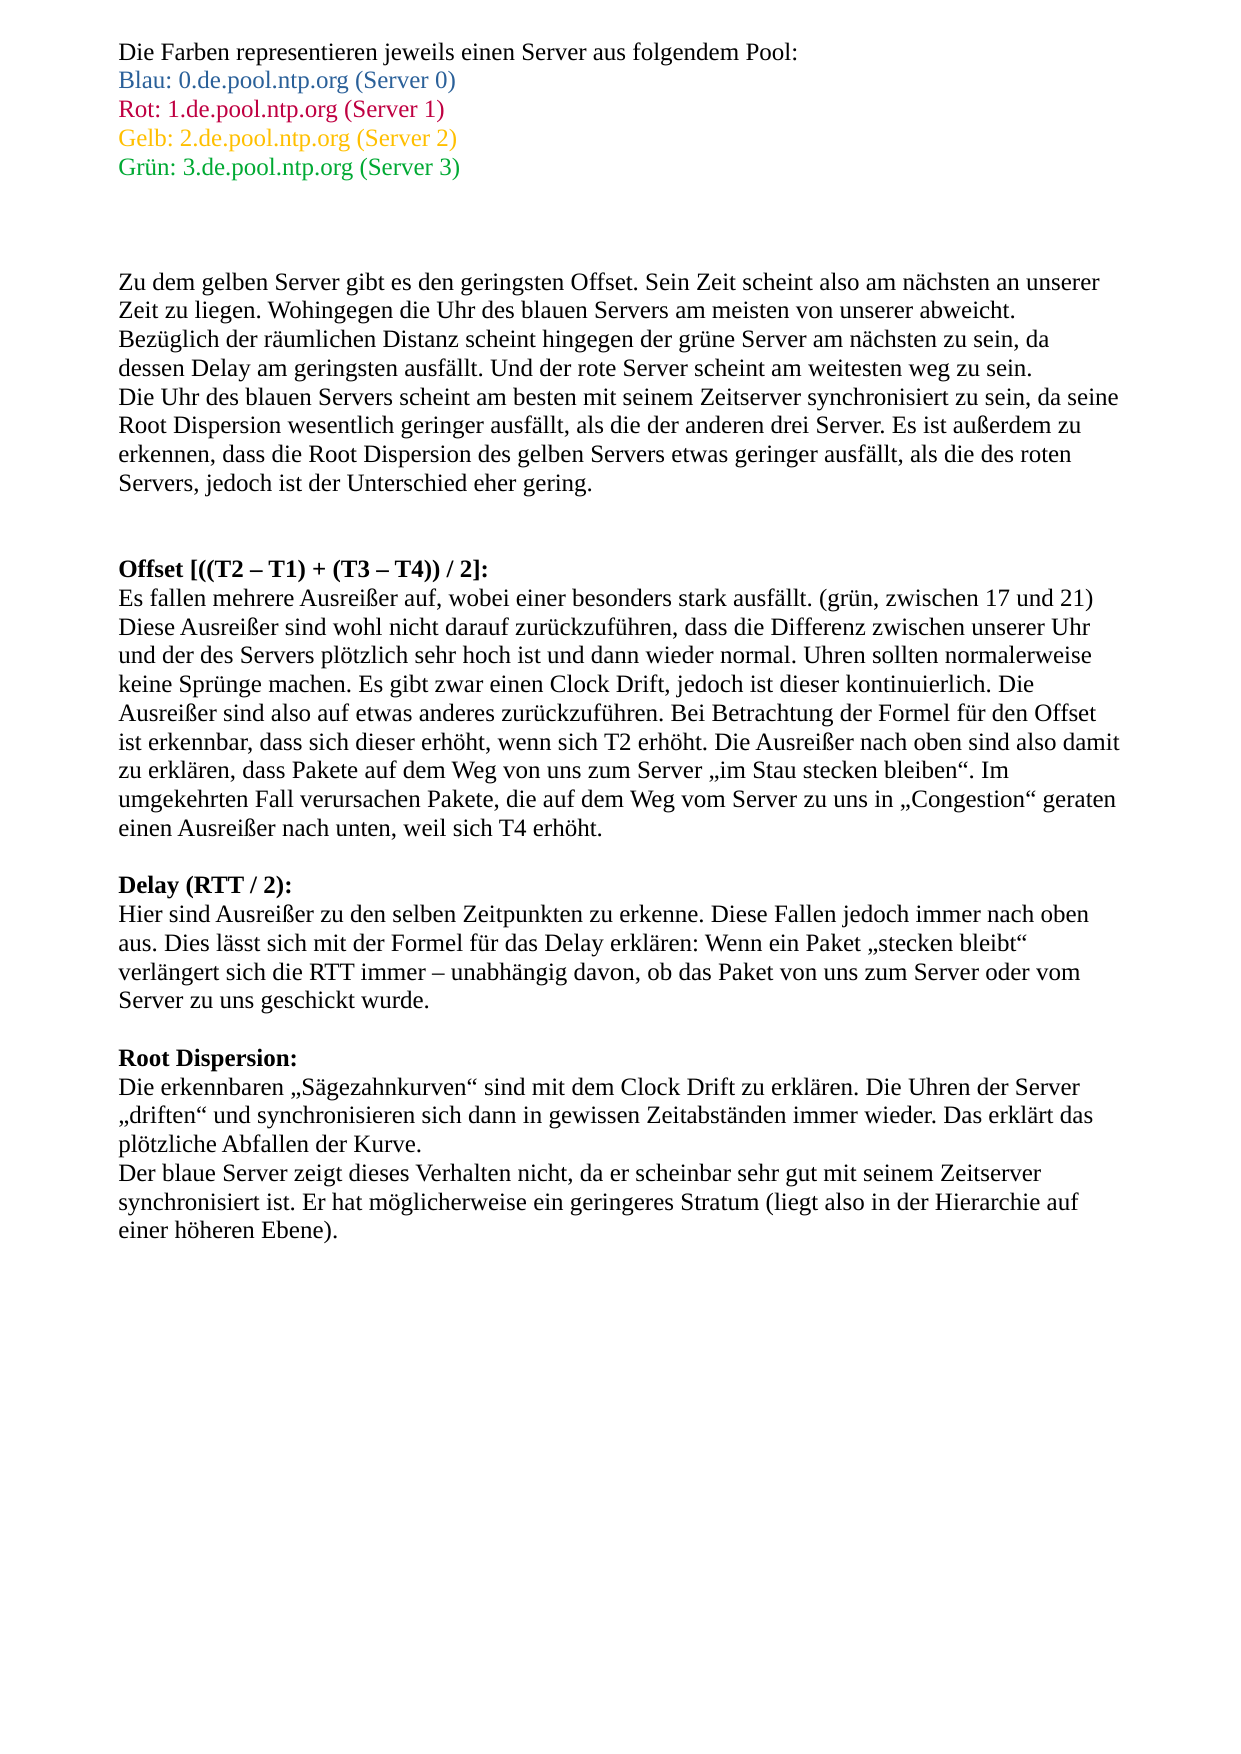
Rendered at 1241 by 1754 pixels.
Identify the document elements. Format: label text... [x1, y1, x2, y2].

text Gelb: 2.de.pool.ntp.org (Server 2) [118, 123, 1122, 152]
text Root Dispersion: [118, 1043, 1122, 1072]
text Die erkennbaren „Sägezahnkurven“ sind mit dem Clock Drift zu erklären. Die Uhren der Server „driften“ und synchronisieren sich dann in gewissen Zeitabständen immer wieder. Das erklärt das plötzliche Abfallen der Kurve. [118, 1072, 1122, 1158]
text Bezüglich der räumlichen Distanz scheint hingegen der grüne Server am nächsten zu sein, da dessen Delay am geringsten ausfällt. Und der rote Server scheint am weitesten weg zu sein. [118, 324, 1122, 382]
text Offset [((T2 – T1) + (T3 – T4)) / 2]: [118, 554, 1122, 583]
text Blau: 0.de.pool.ntp.org (Server 0) [118, 65, 1122, 94]
text Hier sind Ausreißer zu den selben Zeitpunkten zu erkenne. Diese Fallen jedoch immer nach oben aus. Dies lässt sich mit der Formel für das Delay erklären: Wenn ein Paket „stecken bleibt“ verlängert sich die RTT immer – unabhängig davon, ob das Paket von uns zum Server oder vom Server zu uns geschickt wurde. [118, 899, 1122, 1014]
text Delay (RTT / 2): [118, 870, 1122, 899]
text Der blaue Server zeigt dieses Verhalten nicht, da er scheinbar sehr gut mit seinem Zeitserver synchronisiert ist. Er hat möglicherweise ein geringeres Stratum (liegt also in der Hierarchie auf einer höheren Ebene). [118, 1158, 1122, 1244]
text Zu dem gelben Server gibt es den geringsten Offset. Sein Zeit scheint also am nächsten an unserer Zeit zu liegen. Wohingegen die Uhr des blauen Servers am meisten von unserer abweicht. [118, 267, 1122, 324]
text Die Uhr des blauen Servers scheint am besten mit seinem Zeitserver synchronisiert zu sein, da seine Root Dispersion wesentlich geringer ausfällt, als die der anderen drei Server. Es ist außerdem zu erkennen, dass die Root Dispersion des gelben Servers etwas geringer ausfällt, als die des roten Servers, jedoch ist der Unterschied eher gering. [118, 382, 1122, 497]
text Grün: 3.de.pool.ntp.org (Server 3) [118, 152, 1122, 180]
text Es fallen mehrere Ausreißer auf, wobei einer besonders stark ausfällt. (grün, zwischen 17 und 21) Diese Ausreißer sind wohl nicht darauf zurückzuführen, dass die Differenz zwischen unserer Uhr und der des Servers plötzlich sehr hoch ist und dann wieder normal. Uhren sollten normalerweise keine Sprünge machen. Es gibt zwar einen Clock Drift, jedoch ist dieser kontinuierlich. Die Ausreißer sind also auf etwas anderes zurückzuführen. Bei Betrachtung der Formel für den Offset ist erkennbar, dass sich dieser erhöht, wenn sich T2 erhöht. Die Ausreißer nach oben sind also damit zu erklären, dass Pakete auf dem Weg von uns zum Server „im Stau stecken bleiben“. Im umgekehrten Fall verursachen Pakete, die auf dem Weg vom Server zu uns in „Congestion“ geraten einen Ausreißer nach unten, weil sich T4 erhöht. [118, 583, 1122, 842]
text Die Farben representieren jeweils einen Server aus folgendem Pool: [118, 37, 1122, 65]
text Rot: 1.de.pool.ntp.org (Server 1) [118, 94, 1122, 123]
